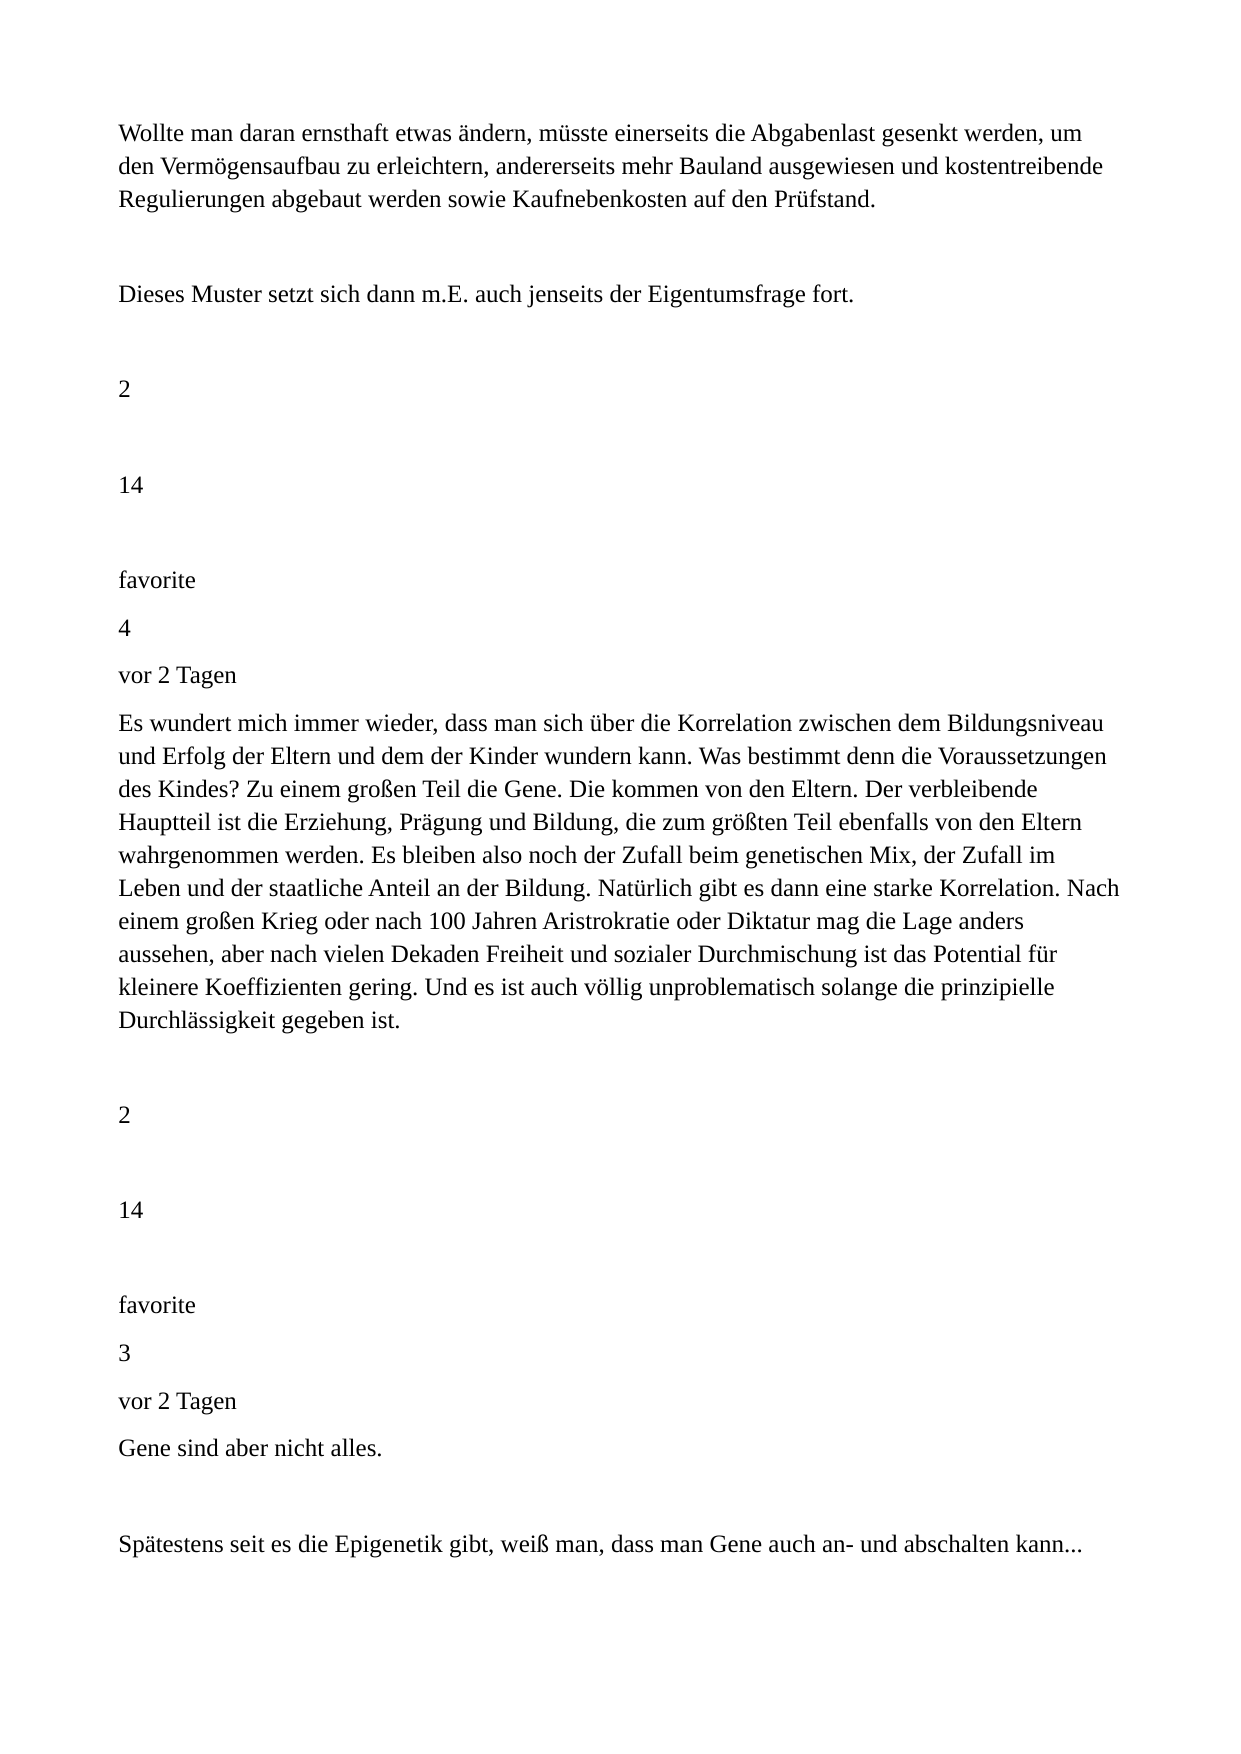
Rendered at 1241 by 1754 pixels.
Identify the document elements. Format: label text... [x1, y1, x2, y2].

text 14 [118, 1195, 1122, 1224]
text Wollte man daran ernsthaft etwas ändern, müsste einerseits die Abgabenlast gesenkt werden, um den Vermögensaufbau zu erleichtern, andererseits mehr Bauland ausgewiesen und kostentreibende Regulierungen abgebaut werden sowie Kaufnebenkosten auf den Prüfstand. [118, 118, 1122, 213]
text 2 [118, 1100, 1122, 1129]
text 2 [118, 374, 1122, 403]
text vor 2 Tagen [118, 660, 1122, 689]
text Gene sind aber nicht alles. [118, 1433, 1122, 1462]
text Dieses Muster setzt sich dann m.E. auch jenseits der Eigentumsfrage fort. [118, 279, 1122, 308]
text Spätestens seit es die Epigenetik gibt, weiß man, dass man Gene auch an- und abschalten kann... [118, 1529, 1122, 1557]
text vor 2 Tagen [118, 1386, 1122, 1414]
text favorite [118, 565, 1122, 594]
text 3 [118, 1338, 1122, 1367]
text Es wundert mich immer wieder, dass man sich über die Korrelation zwischen dem Bildungsniveau und Erfolg der Eltern und dem der Kinder wundern kann. Was bestimmt denn die Voraussetzungen des Kindes? Zu einem großen Teil die Gene. Die kommen von den Eltern. Der verbleibende Hauptteil ist die Erziehung, Prägung und Bildung, die zum größten Teil ebenfalls von den Eltern wahrgenommen werden. Es bleiben also noch der Zufall beim genetischen Mix, der Zufall im Leben und der staatliche Anteil an der Bildung. Natürlich gibt es dann eine starke Korrelation. Nach einem großen Krieg oder nach 100 Jahren Aristrokratie oder Diktatur mag die Lage anders aussehen, aber nach vielen Dekaden Freiheit und sozialer Durchmischung ist das Potential für kleinere Koeffizienten gering. Und es ist auch völlig unproblematisch solange die prinzipielle Durchlässigkeit gegeben ist. [118, 708, 1122, 1034]
text 4 [118, 613, 1122, 641]
text 14 [118, 470, 1122, 498]
text favorite [118, 1291, 1122, 1319]
